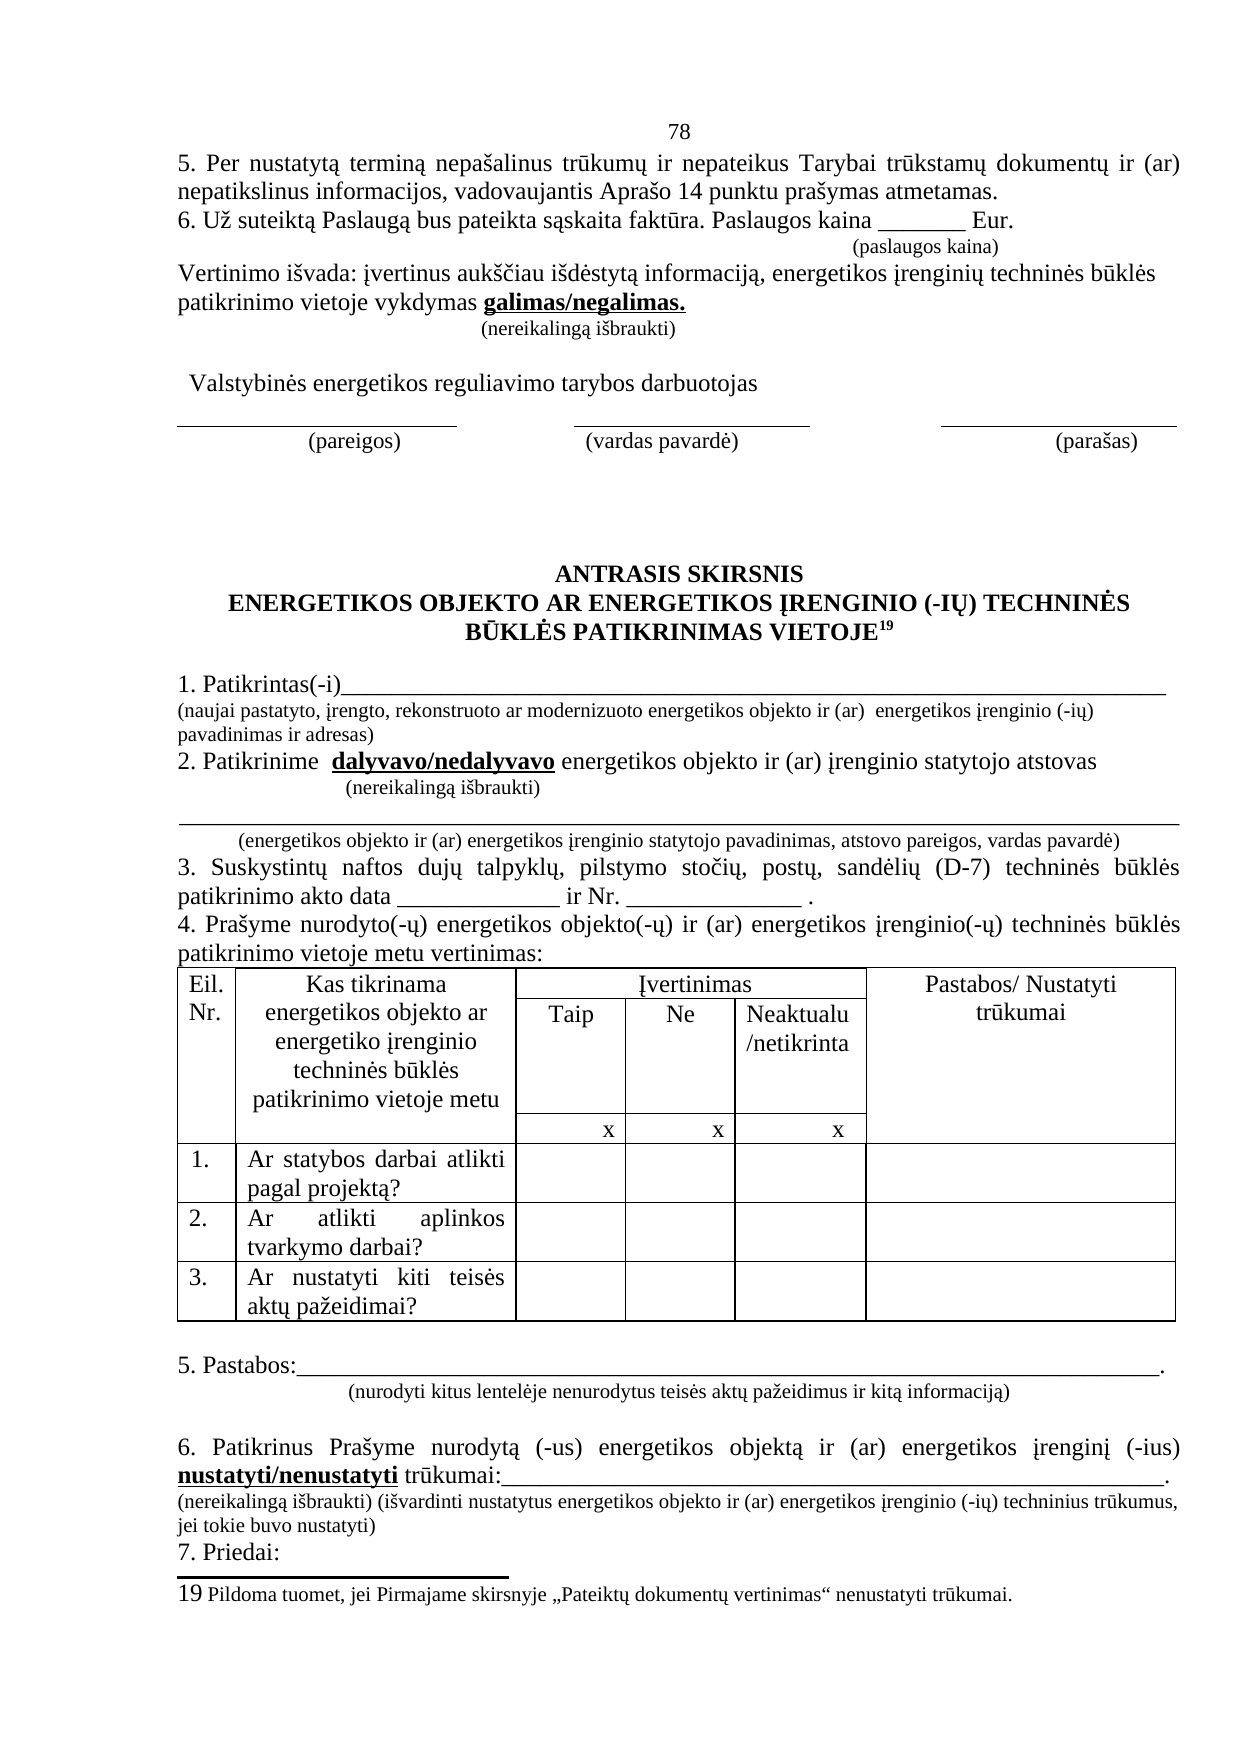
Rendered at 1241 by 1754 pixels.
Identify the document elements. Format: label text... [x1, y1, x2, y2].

table_cell Ar statybos darbai atlikti pagal projektą? [237, 1144, 515, 1202]
text (nereikalingą išbraukti) [177, 315, 1181, 339]
table_cell (pareigos) [177, 427, 457, 454]
table_cell [736, 1262, 865, 1320]
table_cell 3. [178, 1262, 235, 1320]
table_header Įvertinimas [517, 969, 866, 997]
table_cell [517, 1262, 625, 1320]
table_header Pastabos/ Nustatyti trūkumai [867, 968, 1175, 1143]
text ENERGETIKOS OBJEKTO AR ENERGETIKOS ĮRENGINIO (-IŲ) TECHNINĖS BŪKLĖS PATIKRINIMAS VIETOJE [177, 588, 1181, 646]
text 7. Priedai: [177, 1537, 1181, 1566]
table_cell [810, 426, 941, 454]
text 1. Patikrintas(-i)__________________________________________________________________ [177, 669, 1181, 698]
table_cell x [517, 1114, 625, 1143]
table_cell [457, 426, 574, 454]
table_cell 2. [178, 1203, 235, 1261]
text ANTRASIS SKIRSNIS [177, 559, 1181, 588]
table_cell Ne [626, 999, 734, 1112]
table_cell Ar atlikti aplinkos tvarkymo darbai? [237, 1203, 515, 1261]
table_cell [736, 1144, 865, 1202]
table_cell 1. [178, 1144, 235, 1202]
table_cell [867, 1203, 1175, 1261]
text 6. Patikrinus Prašyme nurodytą (-us) energetikos objektą ir (ar) energetikos įrenginį (-ius) nustatyti/nenustatyti trūkumai:_____________________________________________________. [177, 1432, 1181, 1489]
text 4. Prašyme nurodyto(-ų) energetikos objekto(-ų) ir (ar) energetikos įrenginio(-ų) techninės būklės patikrinimo vietoje metu vertinimas: [177, 909, 1181, 967]
text 3. Suskystintų naftos dujų talpyklų, pilstymo stočių, postų, sandėlių (D-7) techninės būklės patikrinimo akto data _____________ ir Nr. ______________ . [177, 852, 1181, 909]
table_cell [517, 1203, 625, 1261]
text 5. Per nustatytą terminą nepašalinus trūkumų ir nepateikus Tarybai trūkstamų dokumentų ir (ar) nepatikslinus informacijos, vadovaujantis Aprašo 14 punktu prašymas atmetamas. [177, 148, 1181, 205]
table_cell Neaktualu/netikrinta [736, 999, 866, 1112]
table_cell [517, 1144, 625, 1202]
table_cell x [626, 1114, 734, 1143]
table_cell Ar nustatyti kiti teisės aktų pažeidimai? [237, 1262, 515, 1320]
table_header Eil. Nr. [178, 968, 235, 1143]
text (naujai pastatyto, įrengto, rekonstruoto ar modernizuoto energetikos objekto ir (ar) energetikos įrenginio (-ių) pavadinimas ir adresas) [177, 698, 1181, 746]
table_cell [867, 1262, 1175, 1320]
table_cell [626, 1203, 734, 1261]
text 5. Pastabos:_____________________________________________________________________. [177, 1350, 1181, 1379]
table_cell (parašas) [941, 427, 1177, 454]
table_cell Taip [517, 999, 625, 1112]
table_header Kas tikrinama energetikos objekto ar energetiko įrenginio techninės būklės patikrinimo vietoje metu [236, 969, 515, 1112]
table_cell [867, 1144, 1175, 1202]
table_cell [236, 1113, 515, 1143]
text Vertinimo išvada: įvertinus aukščiau išdėstytą informaciją, energetikos įrenginių techninės būklės patikrinimo vietoje vykdymas galimas/negalimas. [177, 258, 1181, 315]
text 6. Už suteiktą Paslaugą bus pateikta sąskaita faktūra. Paslaugos kaina _______ Eur. [177, 205, 1181, 234]
text ________________________________________________________________________________(energetikos objekto ir (ar) energetikos įrenginio statytojo pavadinimas, atstovo pareigos, vardas pavardė) [177, 799, 1181, 852]
text (nereikalingą išbraukti) (išvardinti nustatytus energetikos objekto ir (ar) energetikos įrenginio (-ių) techninius trūkumus, jei tokie buvo nustatyti) [177, 1489, 1181, 1537]
table_header Valstybinės energetikos reguliavimo tarybos darbuotojas [177, 340, 1177, 426]
text (nurodyti kitus lentelėje nenurodytus teisės aktų pažeidimus ir kitą informaciją) [177, 1379, 1181, 1403]
text (nereikalingą išbraukti) [312, 775, 1181, 799]
table_cell [626, 1144, 734, 1202]
table_cell (vardas pavardė) [574, 427, 810, 454]
text 2. Patikrinime dalyvavo/nedalyvavo energetikos objekto ir (ar) įrenginio statytojo atstovas [177, 746, 1181, 775]
table_cell [626, 1262, 734, 1320]
table_cell x [736, 1114, 866, 1143]
text Pildoma tuomet, jei Pirmajame skirsnyje „Pateiktų dokumentų vertinimas“ nenustatyti trūkumai. [177, 1578, 1181, 1606]
table_cell [736, 1203, 865, 1261]
text (paslaugos kaina) [717, 234, 1181, 258]
